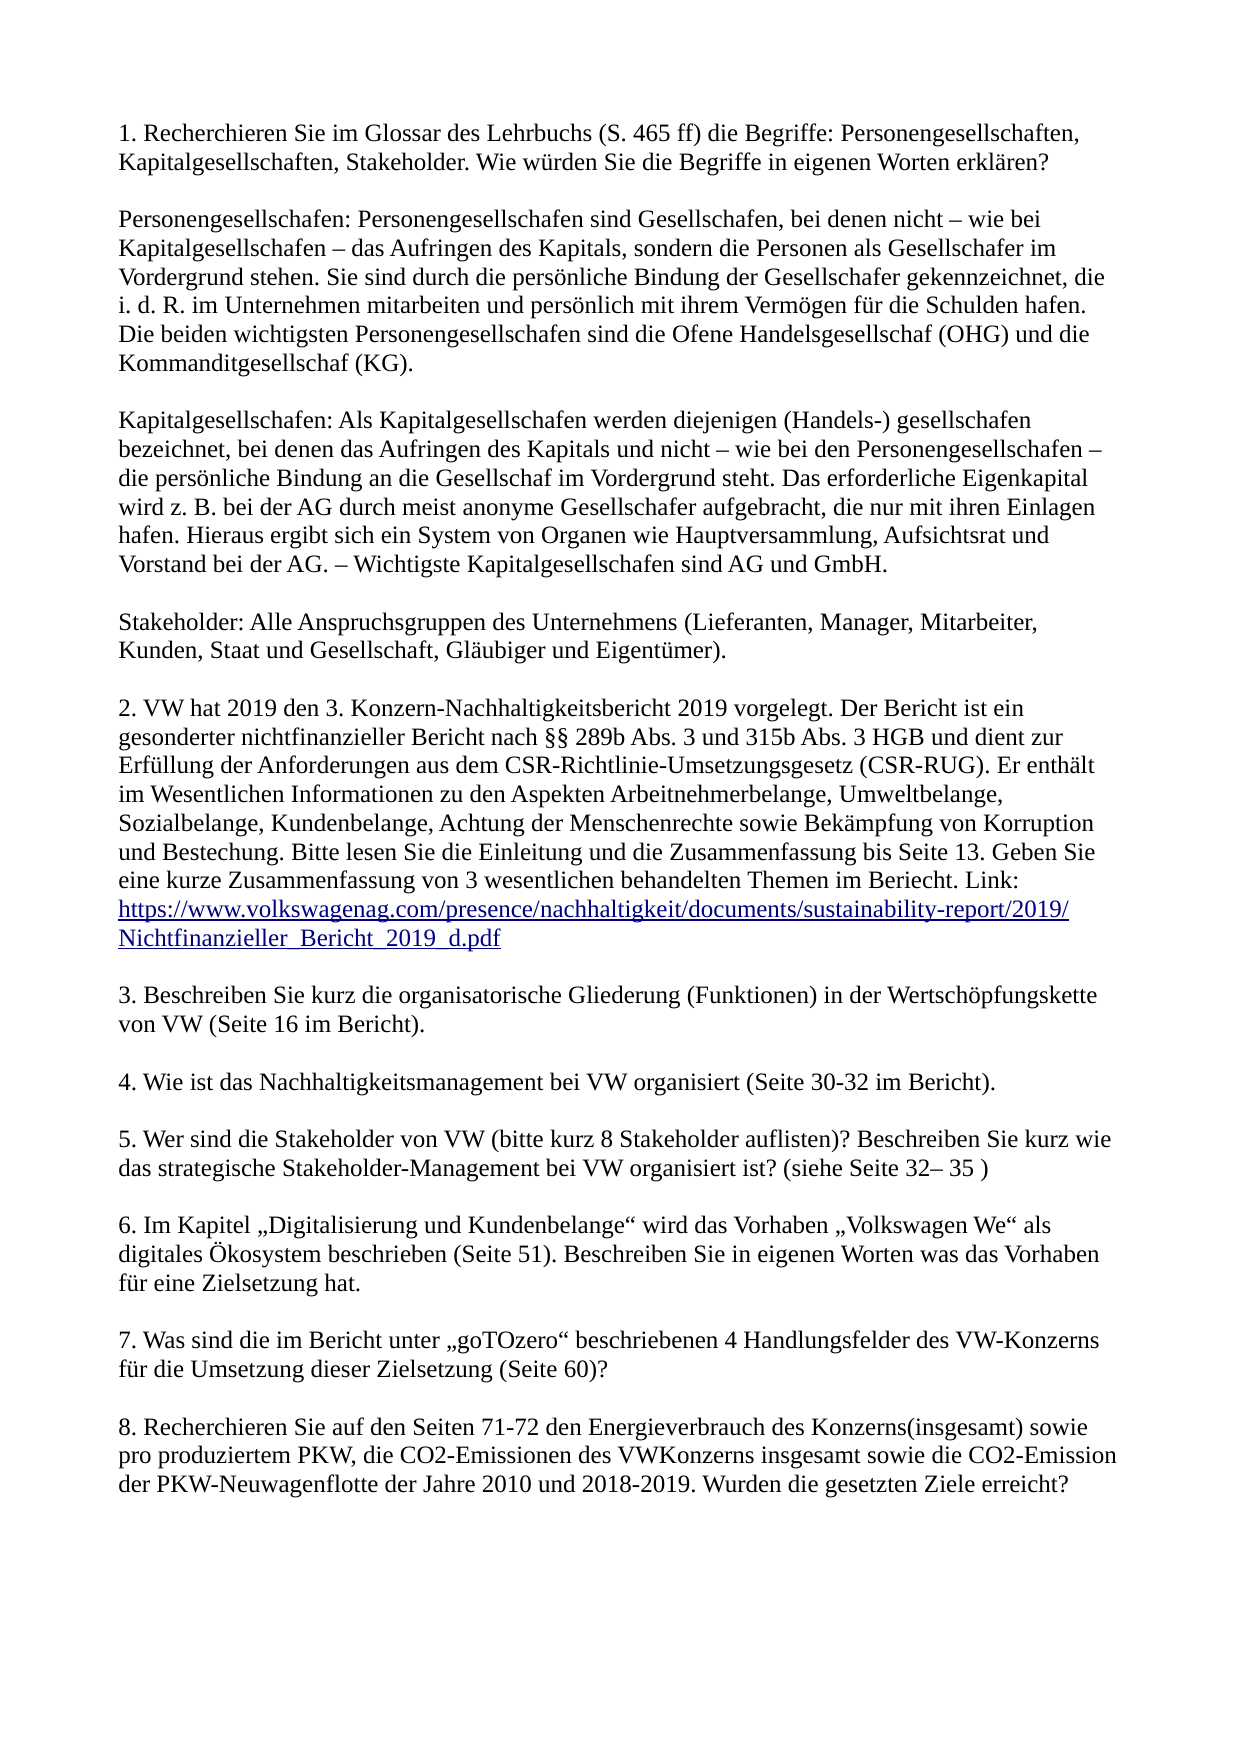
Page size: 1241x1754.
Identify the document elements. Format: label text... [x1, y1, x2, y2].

text 3. Beschreiben Sie kurz die organisatorische Gliederung (Funktionen) in der Wertschöpfungskette von VW (Seite 16 im Bericht). [118, 981, 1122, 1038]
text 6. Im Kapitel „Digitalisierung und Kundenbelange“ wird das Vorhaben „Volkswagen We“ als digitales Ökosystem beschrieben (Seite 51). Beschreiben Sie in eigenen Worten was das Vorhaben für eine Zielsetzung hat. [118, 1211, 1122, 1297]
text 4. Wie ist das Nachhaltigkeitsmanagement bei VW organisiert (Seite 30-32 im Bericht). [118, 1067, 1122, 1096]
text 7. Was sind die im Bericht unter „goTOzero“ beschriebenen 4 Handlungsfelder des VW-Konzerns für die Umsetzung dieser Zielsetzung (Seite 60)? [118, 1326, 1122, 1383]
text 8. Recherchieren Sie auf den Seiten 71-72 den Energieverbrauch des Konzerns(insgesamt) sowie pro produziertem PKW, die CO2-Emissionen des VWKonzerns insgesamt sowie die CO2-Emission der PKW-Neuwagenflotte der Jahre 2010 und 2018-2019. Wurden die gesetzten Ziele erreicht? [118, 1412, 1122, 1498]
text Kapitalgesellschafen: Als Kapitalgesellschafen werden diejenigen (Handels-) gesellschafen bezeichnet, bei denen das Aufringen des Kapitals und nicht – wie bei den Personengesellschafen – die persönliche Bindung an die Gesellschaf im Vordergrund steht. Das erforderliche Eigenkapital wird z. B. bei der AG durch meist anonyme Gesellschafer aufgebracht, die nur mit ihren Einlagen hafen. Hieraus ergibt sich ein System von Organen wie Hauptversammlung, Aufsichtsrat und Vorstand bei der AG. – Wichtigste Kapitalgesellschafen sind AG und GmbH. [118, 406, 1122, 578]
text Stakeholder: Alle Anspruchsgruppen des Unternehmens (Lieferanten, Manager, Mitarbeiter, Kunden, Staat und Gesellschaft, Gläubiger und Eigentümer). [118, 607, 1122, 664]
text Personengesellschafen: Personengesellschafen sind Gesellschafen, bei denen nicht – wie bei Kapitalgesellschafen – das Aufringen des Kapitals, sondern die Personen als Gesellschafer im Vordergrund stehen. Sie sind durch die persönliche Bindung der Gesellschafer gekennzeichnet, die i. d. R. im Unternehmen mitarbeiten und persönlich mit ihrem Vermögen für die Schulden hafen. Die beiden wichtigsten Personengesellschafen sind die Ofene Handelsgesellschaf (OHG) und die Kommanditgesellschaf (KG). [118, 204, 1122, 377]
text 1. Recherchieren Sie im Glossar des Lehrbuchs (S. 465 ff) die Begriffe: Personengesellschaften, Kapitalgesellschaften, Stakeholder. Wie würden Sie die Begriffe in eigenen Worten erklären? [118, 118, 1122, 176]
text 5. Wer sind die Stakeholder von VW (bitte kurz 8 Stakeholder auflisten)? Beschreiben Sie kurz wie das strategische Stakeholder-Management bei VW organisiert ist? (siehe Seite 32– 35 ) [118, 1124, 1122, 1182]
text 2. VW hat 2019 den 3. Konzern-Nachhaltigkeitsbericht 2019 vorgelegt. Der Bericht ist ein gesonderter nichtfinanzieller Bericht nach §§ 289b Abs. 3 und 315b Abs. 3 HGB und dient zur Erfüllung der Anforderungen aus dem CSR-Richtlinie-Umsetzungsgesetz (CSR-RUG). Er enthält im Wesentlichen Informationen zu den Aspekten Arbeitnehmerbelange, Umweltbelange, Sozialbelange, Kundenbelange, Achtung der Menschenrechte sowie Bekämpfung von Korruption und Bestechung. Bitte lesen Sie die Einleitung und die Zusammenfassung bis Seite 13. Geben Sie eine kurze Zusammenfassung von 3 wesentlichen behandelten Themen im Beriecht. Link: https://www.volkswagenag.com/presence/nachhaltigkeit/documents/sustainability-report/2019/Nichtfinanzieller_Bericht_2019_d.pdf [118, 693, 1122, 952]
